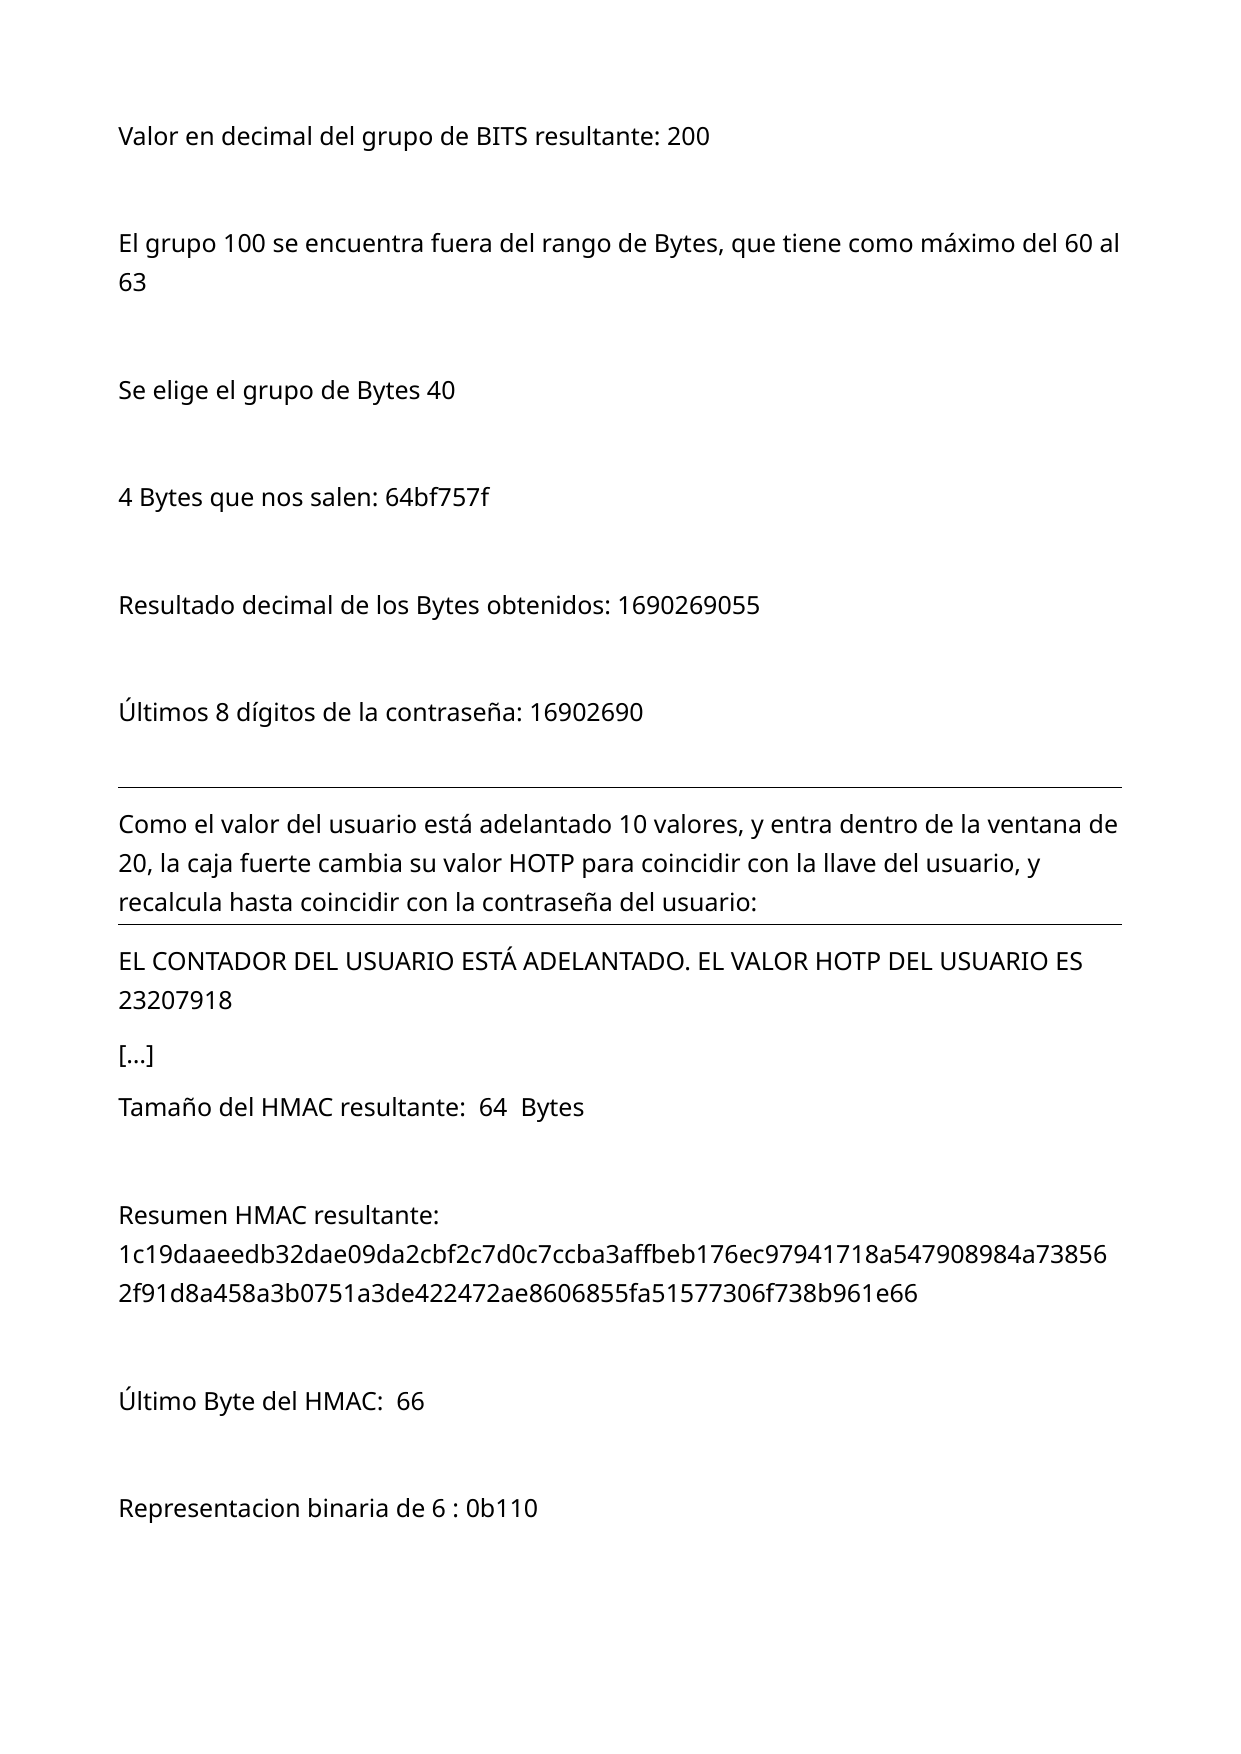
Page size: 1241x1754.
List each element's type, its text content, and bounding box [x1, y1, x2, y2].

text Tamaño del HMAC resultante: 64 Bytes [118, 1090, 1122, 1124]
text Se elige el grupo de Bytes 40 [118, 372, 1122, 406]
text Representacion binaria de 6 : 0b110 [118, 1491, 1122, 1525]
text El grupo 100 se encuentra fuera del rango de Bytes, que tiene como máximo del 60 al 63 [118, 226, 1122, 299]
text […] [118, 1036, 1122, 1070]
text Últimos 8 dígitos de la contraseña: 16902690 [118, 695, 1122, 729]
text Valor en decimal del grupo de BITS resultante: 200 [118, 118, 1122, 152]
text Último Byte del HMAC: 66 [118, 1383, 1122, 1417]
text EL CONTADOR DEL USUARIO ESTÁ ADELANTADO. EL VALOR HOTP DEL USUARIO ES 23207918 [118, 943, 1122, 1017]
text 4 Bytes que nos salen: 64bf757f [118, 480, 1122, 514]
text Como el valor del usuario está adelantado 10 valores, y entra dentro de la ventana de 20, la caja fuerte cambia su valor HOTP para coincidir con la llave del usuario, y recalcula hasta coincidir con la contraseña del usuario: [118, 807, 1122, 924]
text Resultado decimal de los Bytes obtenidos: 1690269055 [118, 587, 1122, 621]
text Resumen HMAC resultante: 1c19daaeedb32dae09da2cbf2c7d0c7ccba3affbeb176ec97941718a547908984a738562f91d8a458a3b0751a3de422472ae8606855fa51577306f738b961e66 [118, 1197, 1122, 1310]
